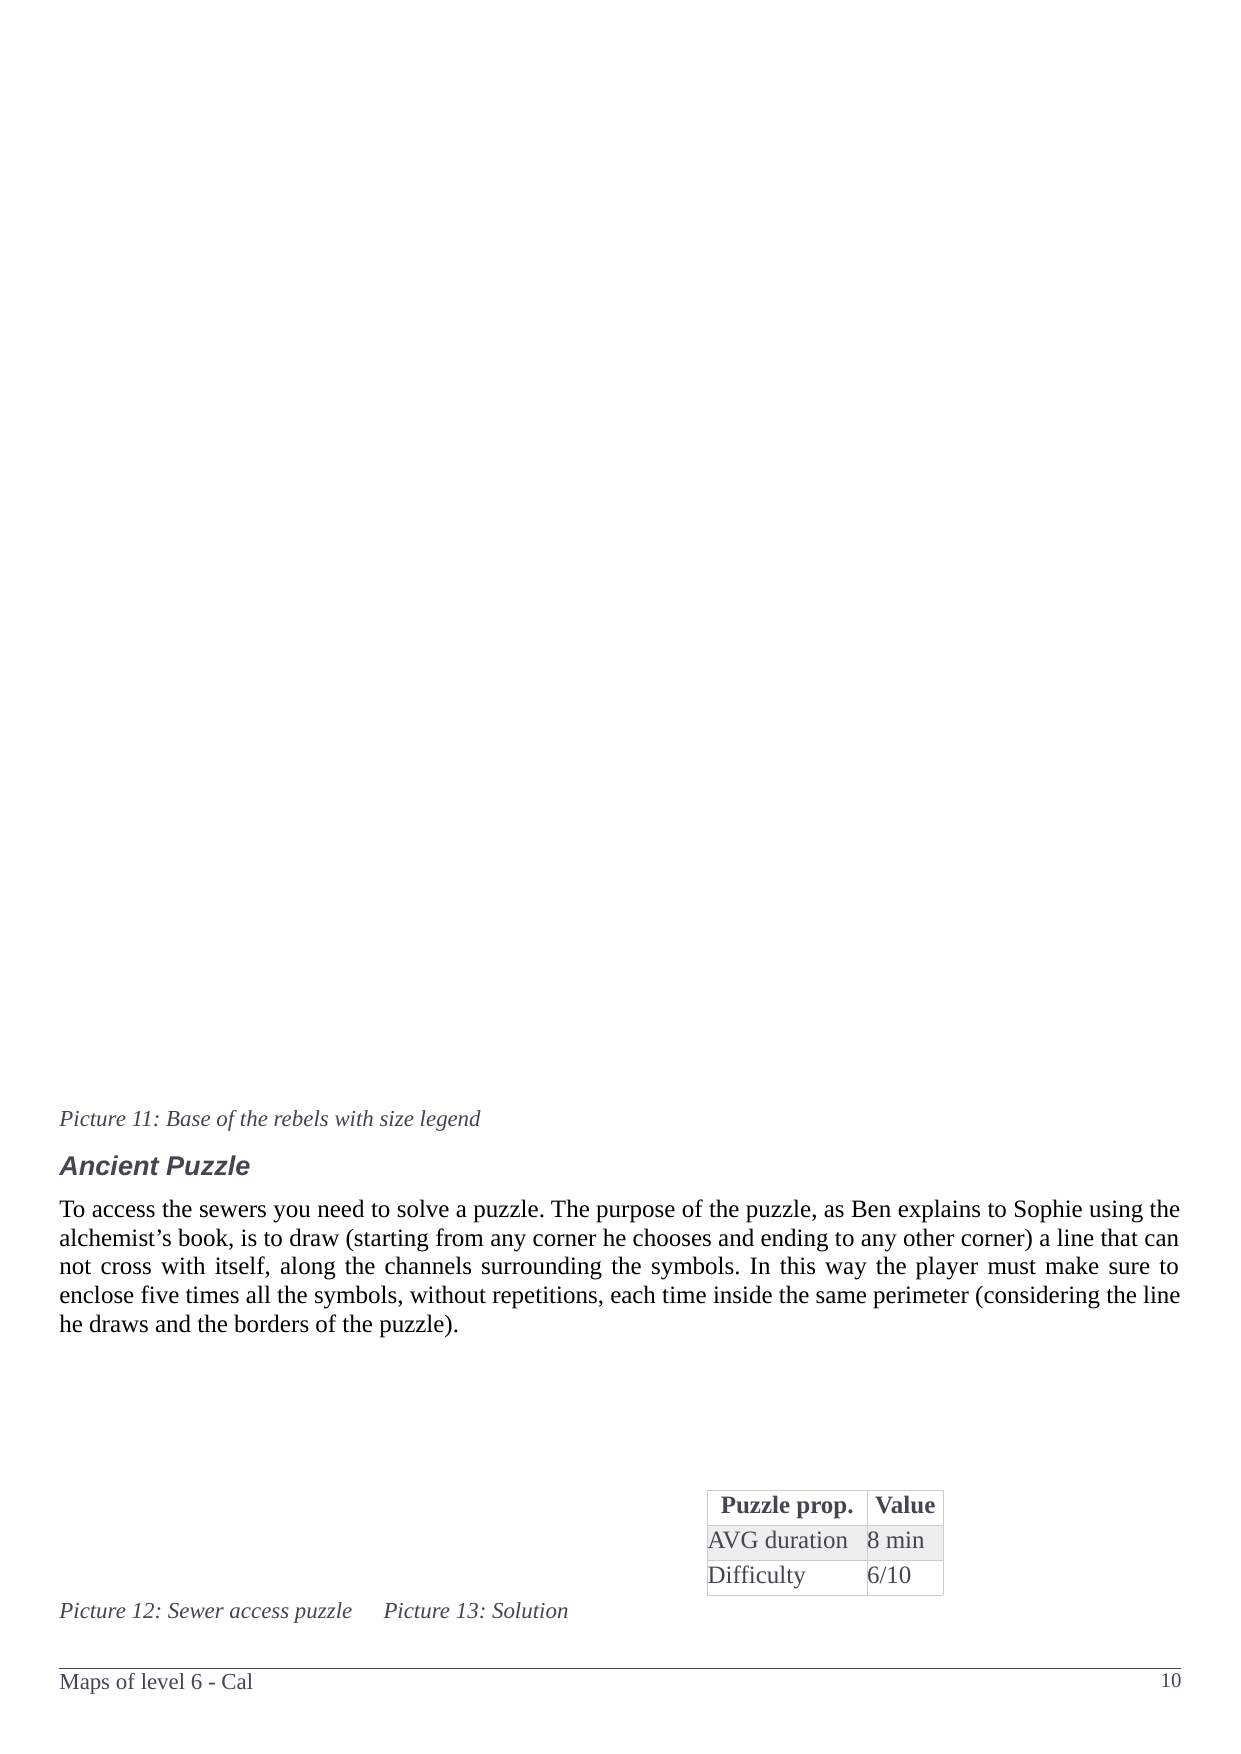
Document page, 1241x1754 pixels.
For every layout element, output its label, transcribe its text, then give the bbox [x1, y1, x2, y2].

table_header Puzzle prop. [708, 1491, 867, 1525]
subtitle Ancient Puzzle [59, 1150, 1181, 1181]
table_cell AVG duration [708, 1526, 867, 1560]
table_cell 6/10 [868, 1561, 943, 1595]
table_cell 8 min [868, 1526, 943, 1560]
text Picture 12: Sewer access puzzle [59, 1356, 366, 1624]
table_cell Difficulty [708, 1561, 867, 1595]
table_header Value [868, 1491, 943, 1525]
text Picture 13: Solution [383, 1356, 690, 1624]
text To access the sewers you need to solve a puzzle. The purpose of the puzzle, as Ben explains to Sophie using the alchemist’s book, is to draw (starting from any corner he chooses and ending to any other corner) a line that can not cross with itself, along the channels surrounding the symbols. In this way the player must make sure to enclose five times all the symbols, without repetitions, each time inside the same perimeter (considering the line he draws and the borders of the puzzle). [59, 1194, 1181, 1338]
text Picture 11: Base of the rebels with size legend [59, 72, 1181, 1132]
